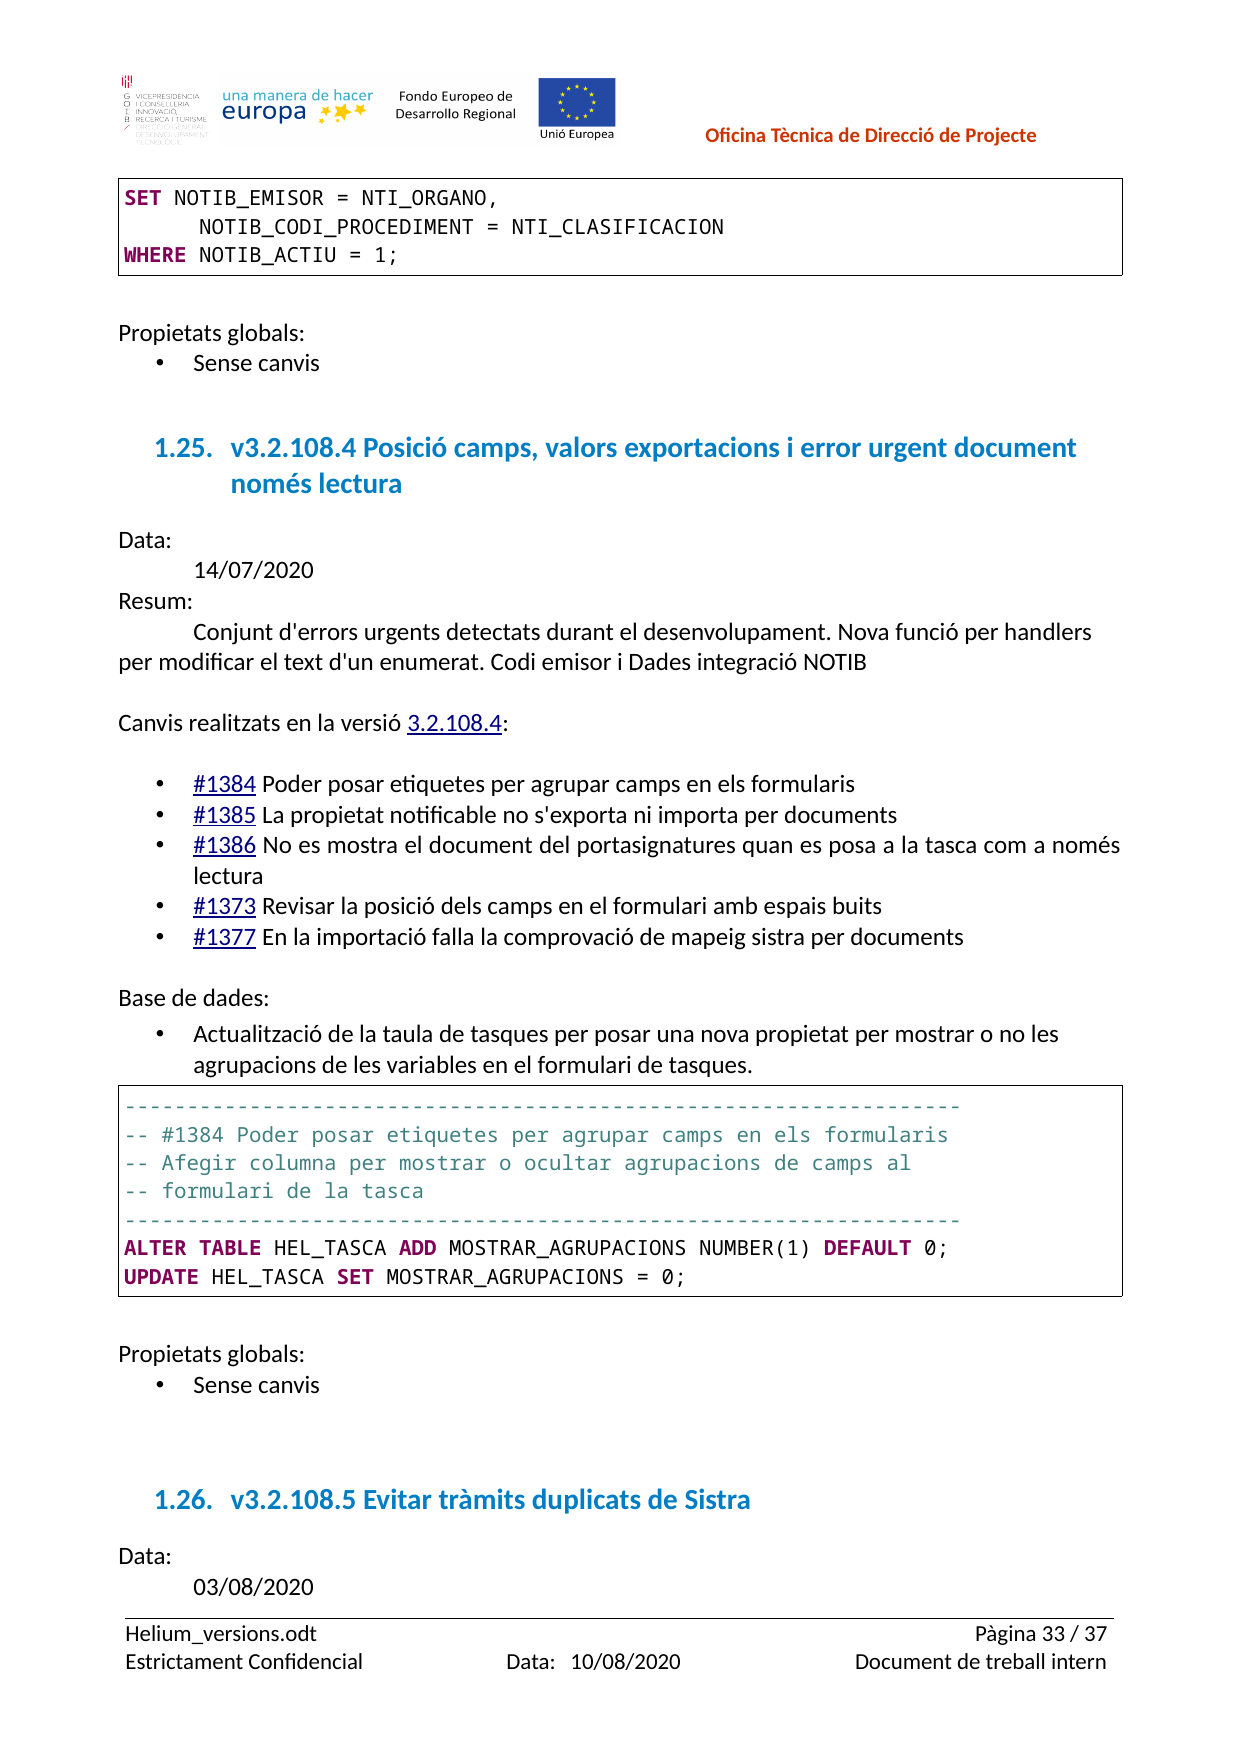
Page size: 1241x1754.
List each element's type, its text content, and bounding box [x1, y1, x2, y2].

text Resum: [118, 585, 1122, 616]
text Data: [118, 524, 1122, 555]
text Conjunt d'errors urgents detectats durant el desenvolupament. Nova funció per handlers per modificar el text d'un enumerat. Codi emisor i Dades integració NOTIB [118, 616, 1122, 677]
list #1384 Poder posar etiquetes per agrupar camps en els formularis [156, 768, 1122, 799]
list Sense canvis [156, 348, 1122, 378]
list Actualització de la taula de tasques per posar una nova propietat per mostrar o no les agrupacions de les variables en el formulari de tasques. [156, 1018, 1122, 1079]
text Canvis realitzats en la versió 3.2.108.4: [118, 707, 1122, 738]
picture [118, 73, 213, 147]
text Data: [118, 1541, 1122, 1571]
list #1377 En la importació falla la comprovació de mapeig sistra per documents [156, 921, 1122, 951]
text 03/08/2020 [118, 1571, 1122, 1602]
list #1386 No es mostra el document del portasignatures quan es posa a la tasca com a només lectura [156, 829, 1122, 890]
text Propietats globals: [118, 1338, 1122, 1369]
list Sense canvis [156, 1369, 1122, 1399]
text Propietats globals: [118, 317, 1122, 348]
table_header ------------------------------------------------------------------- -- #1384 Poder posar etiquetes per agrupar camps en els formularis -- Afegir columna per mostrar o ocultar agrupacions de camps al -- formulari de la tasca ------------------------------------------------------------------- ALTER TABLE HEL_TASCA ADD MOSTRAR_AGRUPACIONS NUMBER(1) DEFAULT 0; UPDATE HEL_TASCA SET MOSTRAR_AGRUPACIONS = 0; [119, 1086, 1122, 1296]
list #1373 Revisar la posició dels camps en el formulari amb espais buits [156, 890, 1122, 921]
subtitle v3.2.108.4 Posició camps, valors exportacions i error urgent document només lectura [153, 429, 1122, 501]
table_header SET NOTIB_EMISOR = NTI_ORGANO, NOTIB_CODI_PROCEDIMENT = NTI_CLASIFICACION WHERE NOTIB_ACTIU = 1; [119, 179, 1122, 274]
picture [219, 73, 621, 147]
list #1385 La propietat notificable no s'exporta ni importa per documents [156, 799, 1122, 829]
text 14/07/2020 [118, 555, 1122, 585]
text Base de dades: [118, 982, 1122, 1012]
subtitle v3.2.108.5 Evitar tràmits duplicats de Sistra [153, 1481, 1122, 1517]
